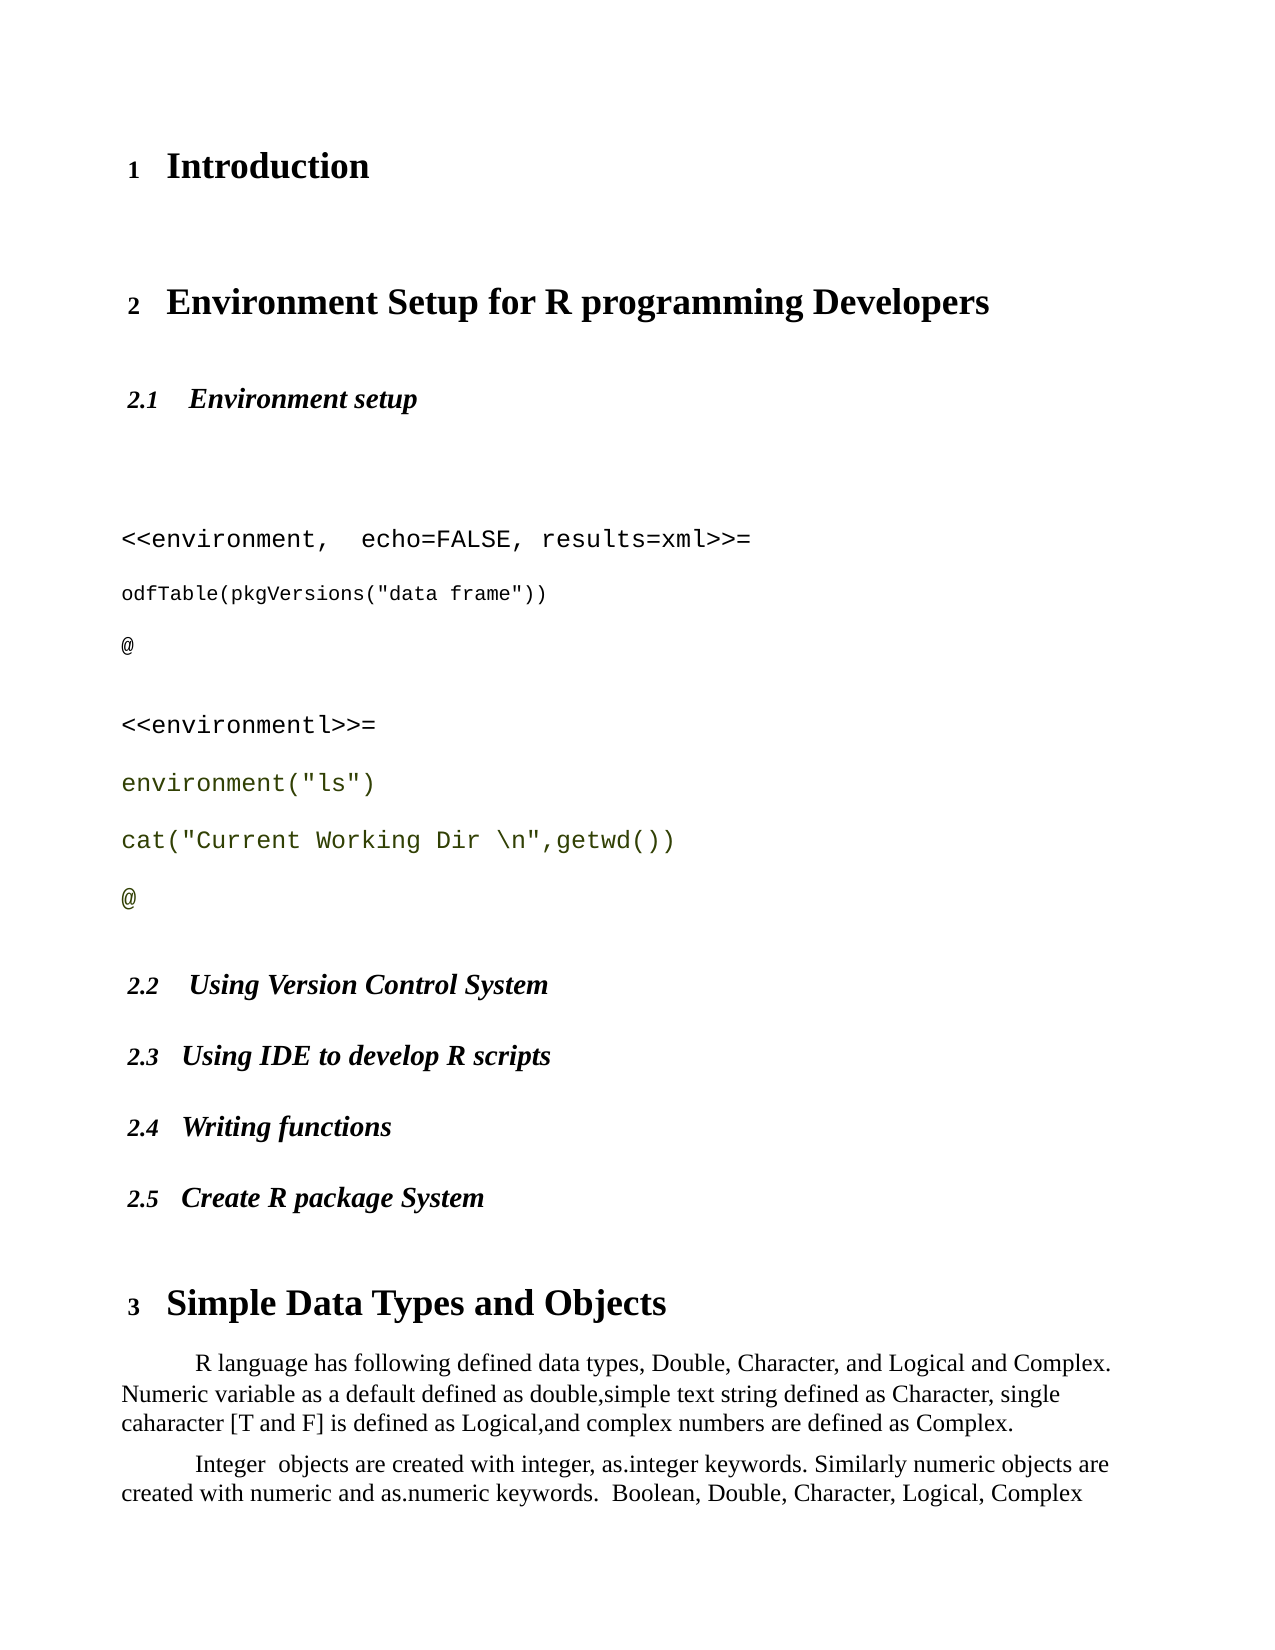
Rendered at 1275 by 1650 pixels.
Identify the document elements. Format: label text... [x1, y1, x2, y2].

text <<environmentl>>= [121, 712, 1158, 741]
subtitle Environment setup [121, 382, 1158, 415]
subtitle Create R package System [121, 1181, 1158, 1214]
text R language has following defined data types, Double, Character, and Logical and Complex. Numeric variable as a default defined as double,simple text string defined as Character, single caharacter [T and F] is defined as Logical,and complex numbers are defined as Complex. [121, 1336, 1158, 1437]
subtitle Introduction [121, 143, 1158, 186]
subtitle Environment Setup for R programming Developers [121, 279, 1158, 322]
text environment("ls") [121, 770, 1158, 798]
subtitle Simple Data Types and Objects [121, 1280, 1158, 1323]
subtitle Using Version Control System [121, 967, 1158, 1001]
text odfTable(pkgVersions("data frame")) [121, 583, 1158, 606]
text <<environment, echo=FALSE, results=xml>>= [121, 526, 1158, 555]
text @ [121, 636, 1158, 659]
subtitle Writing functions [121, 1109, 1158, 1143]
text Integer objects are created with integer, as.integer keywords. Similarly numeric objects are created with numeric and as.numeric keywords. Boolean, Double, Character, Logical, Complex [121, 1449, 1158, 1507]
subtitle Using IDE to develop R scripts [121, 1038, 1158, 1072]
text @ [121, 886, 1158, 914]
text cat("Current Working Dir \n",getwd()) [121, 828, 1158, 856]
